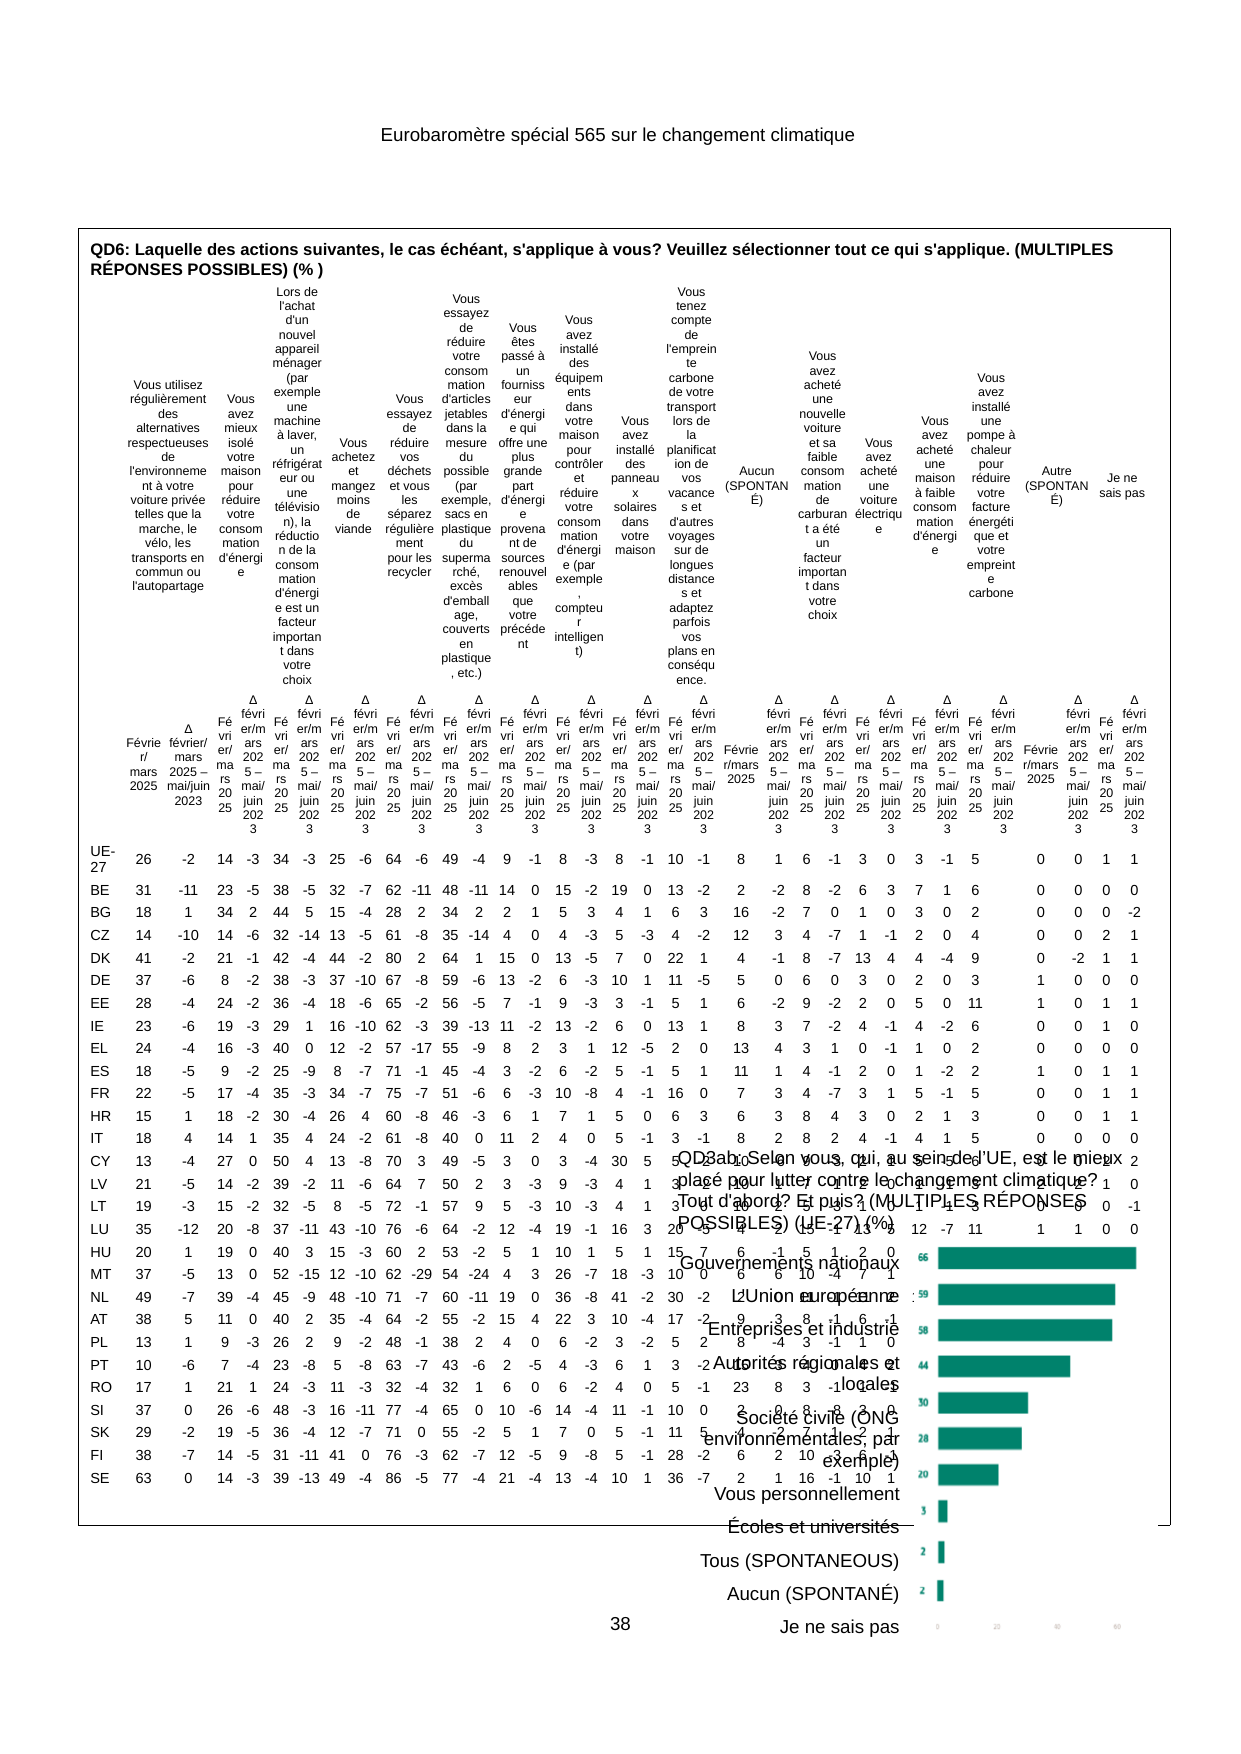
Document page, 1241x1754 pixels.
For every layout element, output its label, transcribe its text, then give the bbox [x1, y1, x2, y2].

table_cell 3 [851, 969, 875, 992]
table_cell Février/mars 2025 [663, 690, 688, 839]
table_cell 1 [575, 1240, 607, 1263]
table_cell 0 [519, 879, 551, 901]
table_cell 6 [763, 1263, 794, 1286]
table_cell 6 [963, 879, 987, 901]
table_cell 5 [495, 1240, 519, 1263]
table_cell 71 [381, 1286, 406, 1308]
table_cell Février/mars 2025 [719, 690, 762, 839]
table_cell 15 [551, 879, 575, 901]
table_cell -7 [406, 1082, 437, 1105]
table_cell 38 [269, 879, 293, 901]
table_cell 11 [663, 969, 688, 992]
table_cell [987, 1218, 1019, 1240]
table_cell 35 [123, 1218, 164, 1240]
table_cell 30 [663, 1286, 688, 1308]
table_cell 62 [381, 879, 406, 901]
table_cell -5 [519, 1353, 551, 1376]
table_cell 45 [269, 1286, 293, 1308]
table_cell -7 [164, 1444, 213, 1466]
table_cell 5 [963, 1082, 987, 1105]
table_cell 4 [794, 924, 819, 946]
table_cell 1 [463, 946, 495, 969]
table_cell -10 [350, 1286, 381, 1308]
table_cell 1 [907, 1353, 914, 1376]
table_cell 1 [164, 1376, 213, 1398]
table_cell [987, 969, 1019, 992]
table_cell 29 [269, 1014, 293, 1037]
table_cell -1 [931, 1082, 963, 1105]
table_cell 35 [269, 1082, 293, 1105]
table_cell IE [87, 1014, 123, 1037]
table_cell 19 [607, 879, 631, 901]
table_cell 13 [663, 1014, 688, 1037]
table_cell -2 [688, 879, 719, 901]
table_cell -1 [631, 1421, 663, 1444]
table_cell 76 [381, 1218, 406, 1240]
table_cell 22 [551, 1308, 575, 1331]
table_cell 0 [350, 1444, 381, 1466]
table_cell 1 [1118, 1060, 1150, 1082]
table_cell 2 [719, 1399, 762, 1421]
table_cell -5 [164, 1082, 213, 1105]
table_cell -3 [350, 1240, 381, 1263]
table_cell -9 [463, 1037, 495, 1059]
table_cell -1 [875, 1444, 907, 1466]
table_cell 2 [463, 901, 495, 924]
table_cell 8 [719, 1014, 762, 1037]
table_cell 0 [631, 1014, 663, 1037]
table_cell 2 [907, 1466, 914, 1489]
table_cell 3 [907, 1444, 914, 1466]
table_cell 2 [851, 992, 875, 1014]
table_cell CY [87, 1150, 123, 1172]
table_cell -10 [164, 924, 213, 946]
table_cell 1 [293, 1014, 325, 1037]
table_cell 3 [794, 1376, 819, 1398]
table_cell 4 [495, 1331, 519, 1353]
table_cell 0 [1118, 1173, 1150, 1195]
table_cell 64 [438, 946, 463, 969]
table_cell 11 [663, 1421, 688, 1444]
table_cell BG [87, 901, 123, 924]
table_cell -2 [688, 1308, 719, 1331]
table_cell 13 [325, 924, 349, 946]
table_cell Δ février/mars 2025 – mai/juin 2023 [631, 690, 663, 839]
table_cell -5 [688, 969, 719, 992]
table_cell 13 [851, 1218, 875, 1240]
table_cell 16 [607, 1218, 631, 1240]
table_cell 1 [851, 924, 875, 946]
table_cell -3 [519, 1195, 551, 1218]
table_cell -7 [350, 879, 381, 901]
table_cell -3 [575, 1195, 607, 1218]
table_cell -4 [463, 839, 495, 879]
table_cell 3 [688, 901, 719, 924]
table_cell 36 [269, 992, 293, 1014]
table_cell 0 [1062, 1195, 1094, 1218]
table_cell 0 [519, 1376, 551, 1398]
table_cell -3 [575, 839, 607, 879]
table_cell 9 [495, 839, 519, 879]
table_cell 55 [438, 1421, 463, 1444]
table_cell -2 [463, 1218, 495, 1240]
table_cell 75 [381, 1082, 406, 1105]
table_cell 2 [851, 1421, 875, 1444]
table_cell MT [87, 1263, 123, 1286]
table_cell -7 [350, 1060, 381, 1082]
table_cell 77 [381, 1399, 406, 1421]
table_cell 0 [1062, 1037, 1094, 1059]
table_cell 0 [875, 839, 907, 879]
table_cell -8 [350, 1353, 381, 1376]
table_cell 11 [325, 1376, 349, 1398]
table_cell 39 [269, 1466, 293, 1489]
table_cell 64 [381, 1173, 406, 1195]
table_cell 1 [763, 1173, 794, 1195]
table_cell SI [87, 1399, 123, 1421]
table_cell 0 [1118, 1014, 1150, 1037]
table_cell -5 [164, 1173, 213, 1195]
table_cell HR [87, 1105, 123, 1127]
table_cell -1 [631, 1127, 663, 1150]
table_cell -8 [406, 969, 437, 992]
table_cell 0 [1062, 901, 1094, 924]
table_cell 4 [794, 1060, 819, 1082]
table_cell 76 [381, 1444, 406, 1466]
table_cell 18 [123, 1060, 164, 1082]
table_cell 3 [688, 1105, 719, 1127]
table_cell -2 [819, 992, 851, 1014]
table_cell 10 [495, 1399, 519, 1421]
table_cell 0 [519, 1286, 551, 1308]
table_cell 3 [763, 1308, 794, 1331]
table_cell BE [87, 879, 123, 901]
table_cell 6 [719, 1444, 762, 1466]
table_cell 15 [495, 1308, 519, 1331]
table_cell -2 [350, 946, 381, 969]
table_cell -3 [237, 839, 269, 879]
table_cell 17 [213, 1082, 237, 1105]
table_cell -6 [463, 969, 495, 992]
table_cell 43 [325, 1218, 349, 1240]
table_cell ES [87, 1060, 123, 1082]
table_cell 1 [519, 1240, 551, 1263]
table_cell [987, 946, 1019, 969]
table_cell 4 [607, 1173, 631, 1195]
table_cell 0 [463, 1127, 495, 1150]
table_cell 2 [763, 1127, 794, 1150]
table_cell 2 [819, 1127, 851, 1150]
table_cell -3 [519, 1173, 551, 1195]
table_cell -2 [406, 992, 437, 1014]
table_cell 4 [719, 1421, 762, 1444]
table_cell 1 [575, 1105, 607, 1127]
table_cell 26 [213, 1399, 237, 1421]
table_cell 2 [663, 1037, 688, 1059]
table_cell -4 [631, 1308, 663, 1331]
table_cell 1 [1094, 839, 1118, 879]
table_cell 2 [763, 1218, 794, 1240]
table_cell 48 [381, 1331, 406, 1353]
table_cell 10 [794, 1263, 819, 1286]
table_cell 11 [963, 1218, 987, 1240]
table_cell Février/mars 2025 [607, 690, 631, 839]
table_cell -2 [688, 1173, 719, 1195]
table_cell 0 [1118, 1037, 1150, 1059]
table_cell 55 [438, 1037, 463, 1059]
table_cell -4 [350, 1308, 381, 1331]
table_cell 1 [1019, 1218, 1062, 1240]
table_cell 0 [1094, 901, 1118, 924]
table_cell 0 [1094, 1218, 1118, 1240]
table_cell 32 [381, 1376, 406, 1398]
table_cell 9 [551, 1173, 575, 1195]
table_cell 8 [719, 839, 762, 879]
table_cell 10 [719, 1195, 762, 1218]
table_cell -2 [463, 1240, 495, 1263]
table_cell -4 [293, 992, 325, 1014]
table_cell -4 [463, 1060, 495, 1082]
table_cell Δ février/mars 2025 – mai/juin 2023 [519, 690, 551, 839]
table_cell 1 [519, 1105, 551, 1127]
table_cell Février/mars 2025 [381, 690, 406, 839]
table_cell 2 [463, 1331, 495, 1353]
table_cell -4 [350, 901, 381, 924]
table_cell -11 [350, 1399, 381, 1421]
table_cell 0 [631, 1105, 663, 1127]
table_cell FI [87, 1444, 123, 1466]
table_cell -2 [688, 1150, 719, 1172]
table_cell -8 [237, 1218, 269, 1240]
table_cell -4 [406, 1376, 437, 1398]
table_cell -1 [819, 1331, 851, 1353]
table_cell 8 [551, 839, 575, 879]
table_cell 3 [763, 924, 794, 946]
table_cell 6 [719, 1263, 762, 1286]
table_cell -4 [164, 1037, 213, 1059]
table_cell 13 [495, 969, 519, 992]
table_cell 3 [851, 1399, 875, 1421]
table_cell 8 [794, 946, 819, 969]
table_cell [987, 924, 1019, 946]
table_cell 6 [551, 969, 575, 992]
table_cell 5 [794, 1240, 819, 1263]
table_cell -5 [237, 879, 269, 901]
table_cell [987, 1060, 1019, 1082]
table_cell -7 [575, 1263, 607, 1286]
table_cell 10 [663, 1399, 688, 1421]
table_cell Aucun (SPONTANÉ) [719, 281, 794, 690]
table_cell 16 [213, 1037, 237, 1059]
table_cell -8 [350, 1150, 381, 1172]
table_cell 0 [875, 969, 907, 992]
table_cell -1 [631, 839, 663, 879]
table_cell 0 [1118, 879, 1150, 901]
table_cell 5 [607, 924, 631, 946]
table_cell -11 [164, 879, 213, 901]
table_cell 25 [269, 1060, 293, 1082]
table_cell 3 [293, 1240, 325, 1263]
table_cell 6 [495, 1376, 519, 1398]
table_cell 37 [325, 969, 349, 992]
table_cell 15 [663, 1240, 688, 1263]
table_cell 23 [269, 1353, 293, 1376]
table_cell -1 [875, 924, 907, 946]
table_cell AT [87, 1308, 123, 1331]
table_cell Février/mars 2025 [551, 690, 575, 839]
table_cell 7 [607, 946, 631, 969]
table_cell 3 [495, 1173, 519, 1195]
table_cell 8 [794, 1399, 819, 1421]
table_cell 24 [213, 992, 237, 1014]
table_cell 63 [123, 1466, 164, 1489]
table_cell -11 [293, 1218, 325, 1240]
table_cell 13 [325, 1150, 349, 1172]
table_cell 0 [237, 1308, 269, 1331]
table_cell 0 [1019, 1150, 1062, 1172]
table_cell 64 [381, 1308, 406, 1331]
table_cell 3 [763, 1014, 794, 1037]
table_cell Vous essayez de réduire vos déchets et vous les séparez régulièrement pour les recycler [381, 281, 437, 690]
table_cell 1 [931, 1105, 963, 1127]
table_cell 61 [381, 924, 406, 946]
table_cell [87, 690, 123, 839]
table_cell 0 [237, 1150, 269, 1172]
table_cell 4 [907, 1240, 914, 1263]
table_cell 37 [123, 1399, 164, 1421]
table_cell -2 [237, 1105, 269, 1127]
table_cell 60 [438, 1286, 463, 1308]
table_cell 21 [123, 1173, 164, 1195]
table_cell 13 [719, 1037, 762, 1059]
table_cell -2 [406, 1308, 437, 1331]
table_cell 4 [607, 901, 631, 924]
table_cell 77 [438, 1466, 463, 1489]
table_cell 31 [269, 1444, 293, 1466]
table_cell 15 [123, 1105, 164, 1127]
table_cell [987, 839, 1019, 879]
table_cell 9 [719, 1308, 762, 1331]
table_cell Δ février/mars 2025 – mai/juin 2023 [819, 690, 851, 839]
table_cell 7 [851, 1263, 875, 1286]
table_cell -8 [575, 1082, 607, 1105]
table_cell Février/mars 2025 [1094, 690, 1118, 839]
table_cell 0 [1019, 1014, 1062, 1037]
table_cell 13 [551, 1466, 575, 1489]
table_cell -2 [293, 1173, 325, 1195]
table_cell 3 [406, 1150, 437, 1172]
table_cell 0 [819, 969, 851, 992]
table_cell -13 [293, 1466, 325, 1489]
table_cell 5 [688, 1421, 719, 1444]
table_cell UE-27 [87, 839, 123, 879]
table_cell LV [87, 1173, 123, 1195]
table_cell 11 [607, 1399, 631, 1421]
table_cell FR [87, 1082, 123, 1105]
table_cell -7 [164, 1286, 213, 1308]
table_cell 57 [438, 1195, 463, 1218]
table_cell -13 [463, 1014, 495, 1037]
table_cell -4 [519, 1466, 551, 1489]
table_cell -3 [463, 1105, 495, 1127]
table_cell 0 [1094, 879, 1118, 901]
table_cell 3 [663, 1195, 688, 1218]
table_cell 19 [213, 1240, 237, 1263]
table_cell 1 [631, 1353, 663, 1376]
table_cell 3 [851, 1082, 875, 1105]
table_cell 49 [438, 1150, 463, 1172]
table_cell 35 [325, 1308, 349, 1331]
table_cell 20 [663, 1218, 688, 1240]
table_cell 13 [551, 946, 575, 969]
table_cell 0 [519, 1331, 551, 1353]
table_cell 1 [851, 1331, 875, 1353]
table_cell 31 [123, 879, 164, 901]
table_cell 6 [663, 901, 688, 924]
table_cell 14 [213, 924, 237, 946]
table_cell 3 [875, 879, 907, 901]
table_cell -6 [406, 1218, 437, 1240]
table_cell 6 [963, 1150, 987, 1172]
table_cell 1 [1094, 1082, 1118, 1105]
table_cell 6 [551, 1376, 575, 1398]
table_cell -3 [237, 1037, 269, 1059]
table_cell -2 [763, 901, 794, 924]
table_cell 64 [381, 839, 406, 879]
table_cell Vous avez installé une pompe à chaleur pour réduire votre facture énergétique et votre empreinte carbone [963, 281, 1019, 690]
table_cell -2 [575, 1331, 607, 1353]
table_cell 2 [719, 1286, 762, 1308]
table_cell 19 [551, 1218, 575, 1240]
table_cell 4 [963, 924, 987, 946]
table_cell 11 [963, 992, 987, 1014]
table_cell -2 [931, 1060, 963, 1082]
table_cell 1 [463, 1376, 495, 1398]
table_cell RO [87, 1376, 123, 1398]
table_cell 0 [1118, 1218, 1150, 1240]
table_cell 1 [688, 1014, 719, 1037]
table_cell 36 [269, 1421, 293, 1444]
table_cell 0 [1062, 924, 1094, 946]
table_cell 67 [381, 969, 406, 992]
table_cell 5 [907, 1150, 931, 1172]
table_cell 26 [551, 1263, 575, 1286]
table_cell 2 [907, 1331, 914, 1353]
table_cell 46 [438, 1105, 463, 1127]
table_cell 0 [1062, 879, 1094, 901]
table_cell Δ février/mars 2025 – mai/juin 2023 [164, 690, 213, 839]
table_cell -1 [819, 839, 851, 879]
table_cell 0 [519, 1150, 551, 1172]
table_cell -3 [237, 1014, 269, 1037]
table_cell 0 [1118, 969, 1150, 992]
table_cell 3 [907, 901, 931, 924]
table_cell Vous essayez de réduire votre consommation d'articles jetables dans la mesure du possible (par exemple, sacs en plastique du supermarché, excès d'emballage, couverts en plastique, etc.) [438, 281, 495, 690]
table_cell -1 [931, 839, 963, 879]
table_cell 1 [631, 969, 663, 992]
table_cell 9 [325, 1331, 349, 1353]
table_cell -1 [819, 1376, 851, 1398]
table_cell 1 [164, 1240, 213, 1263]
table_cell 3 [551, 1150, 575, 1172]
table_cell 5 [495, 1195, 519, 1218]
table_cell 62 [381, 1014, 406, 1037]
table_cell 4 [495, 1263, 519, 1286]
table_cell [987, 1014, 1019, 1037]
table_cell 1 [875, 1466, 907, 1489]
table_cell -5 [293, 879, 325, 901]
table_cell -3 [237, 1466, 269, 1489]
table_cell -6 [237, 1399, 269, 1421]
table_cell 16 [794, 1466, 819, 1489]
table_cell 17 [663, 1308, 688, 1331]
table_cell 3 [663, 1353, 688, 1376]
table_cell 0 [1019, 946, 1062, 969]
table_cell -1 [406, 1195, 437, 1218]
table_cell -2 [575, 1014, 607, 1037]
table_cell -15 [293, 1263, 325, 1286]
table_cell 3 [551, 1037, 575, 1059]
table_cell 13 [123, 1331, 164, 1353]
table_cell 0 [931, 901, 963, 924]
table_cell -3 [350, 1376, 381, 1398]
table_cell 42 [269, 946, 293, 969]
table_cell 0 [519, 924, 551, 946]
table_cell 1 [1062, 1218, 1094, 1240]
table_cell 9 [551, 992, 575, 1014]
table_cell 54 [438, 1263, 463, 1286]
table_cell 0 [688, 1399, 719, 1421]
table_cell -3 [575, 992, 607, 1014]
table_cell 14 [213, 1173, 237, 1195]
table_cell 6 [851, 1444, 875, 1466]
table_cell 8 [495, 1037, 519, 1059]
table_cell 4 [293, 1127, 325, 1150]
table_cell 2 [293, 1308, 325, 1331]
table_cell 1 [688, 992, 719, 1014]
table_cell 7 [495, 992, 519, 1014]
table_cell -2 [1062, 946, 1094, 969]
table_cell 0 [875, 992, 907, 1014]
table_cell -2 [519, 969, 551, 992]
table_cell 40 [269, 1308, 293, 1331]
table_cell 2 [963, 1037, 987, 1059]
table_cell -1 [931, 1173, 963, 1195]
table_cell -2 [164, 1421, 213, 1444]
table_cell -2 [164, 946, 213, 969]
table_cell 10 [551, 1082, 575, 1105]
table_cell [987, 1037, 1019, 1059]
table_cell 1 [907, 1173, 931, 1195]
table_cell -8 [575, 1444, 607, 1466]
table_cell 0 [875, 1173, 907, 1195]
table_cell 19 [495, 1286, 519, 1308]
table_cell 10 [607, 1466, 631, 1489]
table_cell 4 [607, 1195, 631, 1218]
table_cell 8 [719, 1127, 762, 1150]
table_cell -4 [575, 1399, 607, 1421]
table_cell -17 [406, 1037, 437, 1059]
table_cell 14 [213, 1444, 237, 1466]
table_cell 6 [495, 1082, 519, 1105]
table_cell 2 [875, 1286, 907, 1308]
picture [914, 1240, 1158, 1646]
table_cell 56 [438, 992, 463, 1014]
table_cell 59 [438, 969, 463, 992]
table_cell 1 [237, 1127, 269, 1150]
table_cell 39 [269, 1173, 293, 1195]
table_cell -6 [164, 1353, 213, 1376]
table_cell -5 [350, 924, 381, 946]
table_cell 21 [495, 1466, 519, 1489]
table_cell 1 [907, 1037, 931, 1059]
table_cell 0 [463, 1399, 495, 1421]
table_cell 34 [269, 839, 293, 879]
table_cell 34 [438, 901, 463, 924]
table_cell 29 [123, 1421, 164, 1444]
table_cell -8 [293, 1353, 325, 1376]
table_cell 3 [963, 969, 987, 992]
table_cell 5 [663, 1150, 688, 1172]
table_cell 1 [931, 1127, 963, 1150]
table_cell 1 [875, 1082, 907, 1105]
table_cell 0 [1062, 1127, 1094, 1150]
table_cell 1 [164, 1331, 213, 1353]
table_cell 1 [1019, 992, 1062, 1014]
table_cell 3 [495, 1150, 519, 1172]
table_cell 0 [875, 1105, 907, 1127]
table_cell 8 [763, 1376, 794, 1398]
table_cell 5 [495, 1421, 519, 1444]
table_cell 60 [381, 1105, 406, 1127]
table_cell -1 [819, 1173, 851, 1195]
table_cell 1 [631, 1466, 663, 1489]
table_cell -4 [575, 1466, 607, 1489]
table_cell -4 [293, 1421, 325, 1444]
table_cell -4 [519, 1218, 551, 1240]
table_cell 1 [819, 1240, 851, 1263]
table_cell 18 [123, 901, 164, 924]
table_cell 6 [851, 879, 875, 901]
table_cell -2 [631, 1286, 663, 1308]
table_cell 8 [794, 1127, 819, 1150]
table_cell -12 [164, 1218, 213, 1240]
table_cell -1 [819, 1286, 851, 1308]
table_cell 26 [269, 1331, 293, 1353]
table_cell 4 [907, 1308, 914, 1331]
table_cell 1 [875, 1150, 907, 1172]
table_cell 20 [213, 1218, 237, 1240]
table_cell Vous avez acheté une voiture électrique [851, 281, 907, 690]
table_cell -5 [463, 992, 495, 1014]
table_cell -3 [575, 1353, 607, 1376]
table_cell -10 [350, 1263, 381, 1286]
table_cell -5 [350, 1195, 381, 1218]
table_cell 0 [688, 1263, 719, 1286]
table_cell 7 [551, 1421, 575, 1444]
table_cell -2 [763, 879, 794, 901]
table_cell -5 [463, 1150, 495, 1172]
table_cell 1 [1019, 969, 1062, 992]
table_cell 5 [607, 1421, 631, 1444]
table_cell -2 [931, 1014, 963, 1037]
table_cell 8 [213, 969, 237, 992]
table_cell 5 [963, 839, 987, 879]
table_cell 32 [438, 1376, 463, 1398]
table_cell -1 [631, 1444, 663, 1466]
table_cell 2 [763, 1195, 794, 1218]
table_cell 2 [406, 901, 437, 924]
table_cell 2 [293, 1331, 325, 1353]
table_cell 10 [719, 1173, 762, 1195]
table_cell 1 [1118, 946, 1150, 969]
table_cell -3 [237, 1331, 269, 1353]
table_cell -2 [763, 1421, 794, 1444]
table_cell 4 [551, 1353, 575, 1376]
table_cell 1 [819, 1421, 851, 1444]
table_cell 39 [438, 1014, 463, 1037]
table_cell -2 [575, 1060, 607, 1082]
table_cell -5 [575, 946, 607, 969]
table_cell 4 [875, 946, 907, 969]
table_cell 1 [631, 1173, 663, 1195]
table_cell -8 [575, 1286, 607, 1308]
table_cell 36 [551, 1286, 575, 1308]
table_cell 0 [406, 1421, 437, 1444]
table_cell 49 [325, 1466, 349, 1489]
table_cell 5 [607, 1060, 631, 1082]
table_cell -1 [406, 1060, 437, 1082]
table_cell 32 [325, 879, 349, 901]
table_cell -5 [688, 1218, 719, 1240]
table_cell 34 [325, 1082, 349, 1105]
table_cell 30 [269, 1105, 293, 1127]
table_cell 0 [1118, 1127, 1150, 1150]
table_cell 7 [688, 1240, 719, 1263]
table_cell 21 [213, 946, 237, 969]
table_cell 2 [851, 1173, 875, 1195]
table_cell 10 [663, 839, 688, 879]
table_cell Vous avez installé des équipements dans votre maison pour contrôler et réduire votre consommation d'énergie (par exemple, compteur intelligent) [551, 281, 607, 690]
table_cell -1 [931, 1195, 963, 1218]
table_cell 41 [607, 1286, 631, 1308]
table_cell 0 [164, 1466, 213, 1489]
table_cell 2 [851, 1060, 875, 1082]
table_cell -1 [819, 1218, 851, 1240]
table_cell 70 [381, 1150, 406, 1172]
table_cell Février/mars 2025 [269, 690, 293, 839]
table_cell 1 [763, 839, 794, 879]
table_cell 4 [851, 1127, 875, 1150]
table_cell -5 [631, 1037, 663, 1059]
table_cell Δ février/mars 2025 – mai/juin 2023 [1062, 690, 1094, 839]
table_cell 0 [875, 1060, 907, 1082]
table_cell 1 [575, 1037, 607, 1059]
table_cell 4 [495, 924, 519, 946]
table_cell 2 [495, 1353, 519, 1376]
table_cell 16 [663, 1082, 688, 1105]
table_cell -4 [164, 992, 213, 1014]
table_cell 50 [438, 1173, 463, 1195]
table_cell 0 [631, 946, 663, 969]
table_cell -3 [293, 1082, 325, 1105]
table_cell -1 [819, 1308, 851, 1331]
table_cell 12 [495, 1444, 519, 1466]
table_cell -6 [463, 1353, 495, 1376]
table_cell Vous avez acheté une maison à faible consommation d'énergie [907, 281, 963, 690]
table_cell -1 [688, 839, 719, 879]
table_cell 10 [663, 1263, 688, 1286]
table_cell -24 [463, 1263, 495, 1286]
table_cell 16 [325, 1399, 349, 1421]
table_cell 1 [851, 901, 875, 924]
table_cell 49 [123, 1286, 164, 1308]
table_cell Vous êtes passé à un fournisseur d'énergie qui offre une plus grande part d'énergie provenant de sources renouvelables que votre précédent [495, 281, 551, 690]
table_cell 23 [719, 1376, 762, 1398]
table_cell -1 [875, 1037, 907, 1059]
table_cell 44 [269, 901, 293, 924]
table_cell 6 [719, 992, 762, 1014]
table_cell 4 [851, 1014, 875, 1037]
table_cell 5 [293, 901, 325, 924]
table_cell 12 [907, 1218, 931, 1240]
table_cell 45 [438, 1060, 463, 1082]
table_cell 0 [931, 924, 963, 946]
table_cell -7 [819, 946, 851, 969]
table_cell 71 [381, 1421, 406, 1444]
table_cell 4 [350, 1105, 381, 1127]
table_cell -9 [293, 1060, 325, 1082]
table_cell 8 [794, 1308, 819, 1331]
table_cell -1 [875, 1308, 907, 1331]
table_cell 48 [325, 1286, 349, 1308]
table_cell 0 [931, 1037, 963, 1059]
table_cell -7 [931, 1218, 963, 1240]
table_cell 0 [875, 1331, 907, 1353]
table_cell 0 [875, 1195, 907, 1218]
table_cell -7 [819, 924, 851, 946]
table_cell 5 [875, 1218, 907, 1240]
table_cell 10 [719, 1150, 762, 1172]
table_cell 41 [325, 1444, 349, 1466]
table_cell EE [87, 992, 123, 1014]
table_cell -4 [819, 1263, 851, 1286]
table_cell 3 [907, 1376, 914, 1398]
table_cell -1 [875, 1014, 907, 1037]
table_cell -5 [164, 1060, 213, 1082]
table_cell 2 [495, 901, 519, 924]
table_cell Vous avez installé des panneaux solaires dans votre maison [607, 281, 663, 690]
table_cell -1 [763, 946, 794, 969]
table_cell 0 [851, 1037, 875, 1059]
table_cell 6 [663, 1105, 688, 1127]
table_cell [987, 1105, 1019, 1127]
table_cell -2 [350, 1331, 381, 1353]
table_cell [987, 1195, 1019, 1218]
table_cell -3 [819, 1195, 851, 1218]
table_cell 13 [851, 946, 875, 969]
table_cell 0 [688, 1195, 719, 1218]
table_cell 11 [794, 1286, 819, 1308]
table_cell 0 [1062, 969, 1094, 992]
table_cell 5 [663, 1060, 688, 1082]
table_cell -4 [164, 1150, 213, 1172]
table_cell -8 [819, 1399, 851, 1421]
table_cell 12 [325, 1037, 349, 1059]
table_cell 9 [794, 1150, 819, 1172]
table_cell -5 [237, 1444, 269, 1466]
table_cell SE [87, 1466, 123, 1489]
table_cell 28 [123, 992, 164, 1014]
table_cell 2 [1094, 924, 1118, 946]
table_cell 5 [164, 1308, 213, 1331]
table_cell Février/mars 2025 [851, 690, 875, 839]
table_cell -1 [237, 946, 269, 969]
table_cell SK [87, 1421, 123, 1444]
table_cell -2 [519, 1060, 551, 1082]
table_cell 65 [438, 1399, 463, 1421]
table_cell 0 [1019, 1037, 1062, 1059]
table_cell 4 [164, 1127, 213, 1150]
table_cell 14 [213, 1127, 237, 1150]
table_cell 10 [551, 1240, 575, 1263]
table_cell 3 [963, 1195, 987, 1218]
table_cell Je ne sais pas [1094, 281, 1150, 690]
table_cell 5 [607, 1240, 631, 1263]
table_cell 9 [551, 1444, 575, 1466]
table_cell 6 [551, 1331, 575, 1353]
table_cell -6 [350, 1173, 381, 1195]
table_cell Février/mars 2025 [794, 690, 819, 839]
table_cell 0 [1019, 1127, 1062, 1150]
table_cell -4 [931, 946, 963, 969]
table_cell 0 [575, 1127, 607, 1150]
table_cell [987, 992, 1019, 1014]
table_cell 18 [607, 1263, 631, 1286]
table_cell 62 [381, 1263, 406, 1286]
table_cell -3 [631, 924, 663, 946]
table_cell 1 [1118, 1082, 1150, 1105]
table_cell 10 [551, 1195, 575, 1218]
table_cell Δ février/mars 2025 – mai/juin 2023 [293, 690, 325, 839]
table_cell 60 [381, 1240, 406, 1263]
table_cell 11 [907, 1286, 914, 1308]
table_cell 1 [763, 1466, 794, 1489]
table_cell 27 [213, 1150, 237, 1172]
table_cell -4 [575, 1150, 607, 1172]
table_cell 0 [875, 1240, 907, 1263]
table_cell 12 [719, 924, 762, 946]
table_cell 41 [123, 946, 164, 969]
table_cell 1 [688, 946, 719, 969]
table_cell -7 [350, 1082, 381, 1105]
table_cell 26 [325, 1105, 349, 1127]
table_cell Février/mars 2025 [213, 690, 237, 839]
table_cell -6 [463, 1082, 495, 1105]
table_cell 1 [688, 1060, 719, 1082]
table_cell 5 [663, 992, 688, 1014]
table_cell 3 [575, 1308, 607, 1331]
table_cell 65 [381, 992, 406, 1014]
table_cell -2 [688, 924, 719, 946]
table_cell 12 [325, 1421, 349, 1444]
table_cell 38 [123, 1308, 164, 1331]
table_cell 4 [907, 1014, 931, 1037]
table_cell 5 [631, 1150, 663, 1172]
table_cell 8 [325, 1060, 349, 1082]
table_cell 1 [1118, 839, 1150, 879]
table_cell 0 [1094, 1195, 1118, 1218]
table_cell -7 [406, 1353, 437, 1376]
table_cell [987, 1173, 1019, 1195]
table_cell 3 [575, 901, 607, 924]
table_cell DE [87, 969, 123, 992]
table_cell 0 [1062, 839, 1094, 879]
table_cell 24 [123, 1037, 164, 1059]
table_cell -3 [575, 1173, 607, 1195]
table_cell -4 [293, 1105, 325, 1127]
table_cell 18 [213, 1105, 237, 1127]
table_cell -11 [463, 1286, 495, 1308]
table_cell -1 [631, 1060, 663, 1082]
table_cell 4 [551, 1127, 575, 1150]
table_cell 11 [719, 1060, 762, 1082]
table_cell 5 [794, 1195, 819, 1218]
table_cell -2 [819, 879, 851, 901]
table_cell Δ février/mars 2025 – mai/juin 2023 [688, 690, 719, 839]
table_cell 11 [495, 1127, 519, 1150]
table_cell -2 [688, 1353, 719, 1376]
table_cell 24 [325, 1127, 349, 1150]
table_cell 80 [381, 946, 406, 969]
table_cell -6 [164, 1014, 213, 1037]
table_cell -2 [237, 992, 269, 1014]
table_cell 13 [213, 1263, 237, 1286]
table_cell Février/mars 2025 [1019, 690, 1062, 839]
table_cell -1 [763, 1240, 794, 1263]
table_cell -4 [406, 1399, 437, 1421]
table_cell 0 [1062, 1105, 1094, 1127]
table_cell 19 [123, 1195, 164, 1218]
table_cell 15 [325, 901, 349, 924]
table_cell 7 [551, 1105, 575, 1127]
table_header QD6: Laquelle des actions suivantes, le cas échéant, s'applique à vous? Veuillez sélectionner tout ce qui s'applique. (MULTIPLES RÉPONSES POSSIBLES) (% ) [87, 237, 1150, 281]
table_cell 48 [269, 1399, 293, 1421]
table_cell 5 [551, 901, 575, 924]
table_cell -2 [237, 1060, 269, 1082]
table_cell 10 [607, 1308, 631, 1331]
table_cell -3 [293, 839, 325, 879]
table_cell 1 [631, 1240, 663, 1263]
table_cell 23 [213, 879, 237, 901]
table_cell 37 [269, 1218, 293, 1240]
table_cell 0 [1019, 1105, 1062, 1127]
table_cell 11 [495, 1014, 519, 1037]
table_cell 8 [794, 1105, 819, 1127]
table_cell -2 [463, 1308, 495, 1331]
table_cell 2 [907, 924, 931, 946]
table_cell Δ février/mars 2025 – mai/juin 2023 [875, 690, 907, 839]
table_cell 2 [907, 1105, 931, 1127]
table_cell LT [87, 1195, 123, 1218]
table_cell 22 [123, 1082, 164, 1105]
table_cell 5 [663, 1376, 688, 1398]
table_cell [987, 1127, 1019, 1150]
table_cell 9 [963, 946, 987, 969]
table_cell Vous tenez compte de l'empreinte carbone de votre transport lors de la planification de vos vacances et d'autres voyages sur de longues distances et adaptez parfois vos plans en conséquence. [663, 281, 719, 690]
table_cell -3 [519, 1082, 551, 1105]
table_cell -3 [293, 969, 325, 992]
table_cell 9 [794, 992, 819, 1014]
table_cell 2 [851, 1240, 875, 1263]
table_cell 15 [213, 1195, 237, 1218]
table_cell 7 [794, 901, 819, 924]
table_cell -1 [575, 1218, 607, 1240]
table_cell -8 [406, 924, 437, 946]
table_cell -11 [463, 879, 495, 901]
table_cell Lors de l'achat d'un nouvel appareil ménager (par exemple une machine à laver, un réfrigérateur ou une télévision), la réduction de la consommation d'énergie est un facteur important dans votre choix [269, 281, 325, 690]
table_cell -7 [819, 1082, 851, 1105]
table_cell 10 [123, 1353, 164, 1376]
table_cell Février/mars 2025 [963, 690, 987, 839]
table_cell 6 [495, 1105, 519, 1127]
table_cell 10 [794, 1444, 819, 1466]
table_cell 0 [1094, 969, 1118, 992]
table_cell 1 [519, 1421, 551, 1444]
table_cell -3 [575, 924, 607, 946]
table_cell 0 [1062, 1014, 1094, 1037]
table_cell 3 [963, 1105, 987, 1127]
table_cell -4 [237, 1353, 269, 1376]
table_cell 72 [381, 1195, 406, 1218]
table_cell -7 [350, 1421, 381, 1444]
table_cell 1 [631, 1195, 663, 1218]
table_cell -14 [293, 924, 325, 946]
table_cell 9 [213, 1060, 237, 1082]
table_cell 8 [607, 839, 631, 879]
table_cell Δ février/mars 2025 – mai/juin 2023 [463, 690, 495, 839]
table_cell -9 [293, 1286, 325, 1308]
table_cell 3 [907, 839, 931, 879]
table_cell 7 [794, 1014, 819, 1037]
table_cell 7 [719, 1082, 762, 1105]
table_cell -2 [350, 1037, 381, 1059]
table_cell 28 [663, 1444, 688, 1466]
table_cell 0 [819, 1353, 851, 1376]
table_cell -5 [293, 1195, 325, 1218]
table_cell 0 [1094, 1037, 1118, 1059]
table_cell 3 [794, 1037, 819, 1059]
table_cell 5 [607, 1444, 631, 1466]
table_cell 40 [269, 1240, 293, 1263]
table_cell 2 [519, 1127, 551, 1150]
table_cell 26 [123, 839, 164, 879]
table_cell 19 [213, 1014, 237, 1037]
table_cell 2 [719, 1466, 762, 1489]
table_cell 7 [406, 1173, 437, 1195]
table_cell 0 [1062, 992, 1094, 1014]
table_cell 1 [931, 879, 963, 901]
table_cell 2 [237, 901, 269, 924]
table_cell 4 [293, 1150, 325, 1172]
table_cell 15 [495, 946, 519, 969]
table_cell 11 [213, 1308, 237, 1331]
table_cell -1 [519, 992, 551, 1014]
table_cell 86 [381, 1466, 406, 1489]
table_cell 15 [325, 1240, 349, 1263]
table_cell 1 [237, 1376, 269, 1398]
table_cell 8 [794, 879, 819, 901]
table_cell Δ février/mars 2025 – mai/juin 2023 [406, 690, 437, 839]
table_cell 0 [875, 1399, 907, 1421]
table_cell 2 [963, 1060, 987, 1082]
table_cell -2 [575, 879, 607, 901]
table_cell 4 [907, 1127, 931, 1150]
table_cell -8 [406, 1105, 437, 1127]
table_cell 0 [931, 992, 963, 1014]
table_cell -1 [819, 1466, 851, 1489]
table_cell -3 [575, 969, 607, 992]
table_cell [87, 281, 123, 690]
table_cell 2 [1062, 1173, 1094, 1195]
table_cell -6 [519, 1399, 551, 1421]
table_cell -4 [350, 1466, 381, 1489]
table_cell 1 [1019, 1060, 1062, 1082]
table_cell [987, 879, 1019, 901]
table_cell -3 [406, 1014, 437, 1037]
table_cell -1 [875, 1127, 907, 1150]
table_cell Δ février/mars 2025 – mai/juin 2023 [237, 690, 269, 839]
table_cell 4 [819, 1105, 851, 1127]
table_cell 3 [851, 839, 875, 879]
table_cell -1 [519, 839, 551, 879]
table_cell -6 [763, 1150, 794, 1172]
table_cell 49 [438, 839, 463, 879]
table_cell Février/mars 2025 [907, 690, 931, 839]
table_cell 2 [963, 901, 987, 924]
table_cell 16 [325, 1014, 349, 1037]
table_cell 7 [213, 1353, 237, 1376]
table_cell 64 [438, 1218, 463, 1240]
table_cell 57 [381, 1037, 406, 1059]
table_cell -5 [519, 1444, 551, 1466]
table_cell 0 [1019, 1082, 1062, 1105]
table_cell -5 [164, 1263, 213, 1286]
table_cell 3 [495, 1060, 519, 1082]
table_cell 0 [1019, 1195, 1062, 1218]
table_cell -4 [293, 946, 325, 969]
table_cell NL [87, 1286, 123, 1308]
table_cell 20 [123, 1240, 164, 1263]
table_cell 0 [1019, 924, 1062, 946]
table_cell -4 [237, 1082, 269, 1105]
table_cell 5 [963, 1127, 987, 1150]
table_cell 8 [325, 1195, 349, 1218]
table_cell 0 [1019, 901, 1062, 924]
table_cell Vous utilisez régulièrement des alternatives respectueuses de l'environnement à votre voiture privée telles que la marche, le vélo, les transports en commun ou l'autopartage [123, 281, 213, 690]
table_cell 35 [269, 1127, 293, 1150]
table_cell 4 [551, 924, 575, 946]
table_cell 37 [123, 1263, 164, 1286]
table_cell Février/mars 2025 [495, 690, 519, 839]
table_cell 40 [438, 1127, 463, 1150]
table_cell -3 [406, 1444, 437, 1466]
table_cell Février/mars 2025 [325, 690, 349, 839]
table_cell 3 [607, 1331, 631, 1353]
table_cell -2 [237, 1173, 269, 1195]
table_cell 7 [794, 1421, 819, 1444]
table_cell 2 [406, 946, 437, 969]
table_cell IT [87, 1127, 123, 1150]
table_cell 18 [325, 992, 349, 1014]
table_cell -10 [350, 969, 381, 992]
table_cell 13 [663, 879, 688, 901]
table_cell -3 [293, 1399, 325, 1421]
table_cell 3 [763, 1105, 794, 1127]
table_cell Février/mars 2025 [123, 690, 164, 839]
table_cell -2 [237, 969, 269, 992]
table_cell Δ février/mars 2025 – mai/juin 2023 [931, 690, 963, 839]
table_cell 9 [213, 1331, 237, 1353]
table_cell 1 [763, 1060, 794, 1082]
table_cell 13 [123, 1150, 164, 1172]
table_cell -4 [463, 1466, 495, 1489]
table_cell 55 [438, 1308, 463, 1331]
table_cell -7 [463, 1444, 495, 1466]
table_cell -1 [406, 1331, 437, 1353]
table_cell 11 [851, 1286, 875, 1308]
table_cell 0 [519, 946, 551, 969]
table_cell Vous avez mieux isolé votre maison pour réduire votre consommation d'énergie [213, 281, 269, 690]
table_cell 7 [794, 1173, 819, 1195]
table_cell 14 [213, 1466, 237, 1489]
table_cell -2 [688, 1444, 719, 1466]
table_cell 1 [851, 1376, 875, 1398]
table_cell -2 [631, 1331, 663, 1353]
table_cell 2 [875, 1353, 907, 1376]
table_cell 71 [381, 1060, 406, 1082]
table_cell 4 [763, 1037, 794, 1059]
table_cell -6 [237, 924, 269, 946]
table_cell 61 [381, 1127, 406, 1150]
table_cell 10 [851, 1466, 875, 1489]
table_cell 53 [438, 1240, 463, 1263]
table_cell 18 [123, 1127, 164, 1150]
table_cell 1 [1094, 992, 1118, 1014]
table_cell -1 [688, 1376, 719, 1398]
table_cell 44 [325, 946, 349, 969]
table_cell 1 [875, 1421, 907, 1444]
table_cell 12 [325, 1263, 349, 1286]
table_cell 4 [719, 946, 762, 969]
table_cell 5 [325, 1353, 349, 1376]
table_cell -29 [406, 1263, 437, 1286]
table_cell 39 [213, 1286, 237, 1308]
table_cell -2 [519, 1014, 551, 1037]
table_cell 4 [851, 1353, 875, 1376]
table_cell -6 [350, 992, 381, 1014]
table_cell 37 [123, 969, 164, 992]
table_cell 0 [875, 901, 907, 924]
table_cell 0 [931, 969, 963, 992]
table_cell Février/mars 2025 [438, 690, 463, 839]
table_cell -2 [688, 1286, 719, 1308]
table_cell 4 [607, 1082, 631, 1105]
table_cell Δ février/mars 2025 – mai/juin 2023 [350, 690, 381, 839]
table_cell 0 [763, 1399, 794, 1421]
table_cell -11 [406, 879, 437, 901]
table_cell 51 [438, 1082, 463, 1105]
table_cell 5 [907, 1399, 914, 1421]
table_cell 4 [519, 1308, 551, 1331]
table_cell 4 [719, 1218, 762, 1240]
table_cell -1 [688, 1127, 719, 1150]
table_cell 6 [607, 1014, 631, 1037]
table_cell 1 [1094, 1060, 1118, 1082]
table_cell 1 [1094, 946, 1118, 969]
table_cell 24 [269, 1376, 293, 1398]
table_cell -2 [350, 1127, 381, 1150]
table_cell 32 [269, 924, 293, 946]
table_cell 8 [719, 1331, 762, 1353]
table_cell 1 [1118, 992, 1150, 1014]
table_cell -5 [931, 1150, 963, 1172]
table_cell 0 [237, 1263, 269, 1286]
table_cell -3 [819, 1150, 851, 1172]
table_cell 2 [1094, 1150, 1118, 1172]
table_cell 62 [438, 1444, 463, 1466]
table_cell 32 [269, 1195, 293, 1218]
table_cell 0 [1062, 1060, 1094, 1082]
table_cell 5 [607, 1127, 631, 1150]
table_cell [987, 1150, 1019, 1172]
table_cell 6 [851, 1308, 875, 1331]
table_cell -1 [631, 992, 663, 1014]
table_cell 2 [1019, 1173, 1062, 1195]
table_cell 1 [851, 1195, 875, 1218]
table_cell PL [87, 1331, 123, 1353]
table_cell 5 [663, 1331, 688, 1353]
table_cell -1 [631, 1399, 663, 1421]
table_cell 6 [607, 1353, 631, 1376]
table_cell -4 [237, 1286, 269, 1308]
table_cell 17 [123, 1376, 164, 1398]
table_cell 43 [438, 1353, 463, 1376]
table_cell 1 [819, 1037, 851, 1059]
table_cell 3 [763, 1082, 794, 1105]
table_cell 12 [495, 1218, 519, 1240]
table_cell 6 [794, 839, 819, 879]
table_cell Vous achetez et mangez moins de viande [325, 281, 381, 690]
table_cell 0 [1094, 1127, 1118, 1150]
table_cell 5 [907, 1082, 931, 1105]
table_cell 63 [381, 1353, 406, 1376]
table_cell -2 [575, 1376, 607, 1398]
table_cell 3 [607, 992, 631, 1014]
table_cell 2 [907, 969, 931, 992]
table_cell -3 [631, 1263, 663, 1286]
table_cell 6 [719, 1105, 762, 1127]
table_cell 2 [851, 1150, 875, 1172]
table_cell 0 [763, 1286, 794, 1308]
table_cell 3 [794, 1331, 819, 1353]
table_cell 48 [438, 879, 463, 901]
table_cell 2 [406, 1240, 437, 1263]
table_cell 6 [963, 1014, 987, 1037]
table_cell 5 [719, 969, 762, 992]
table_cell 28 [381, 901, 406, 924]
table_cell 1 [1094, 1105, 1118, 1127]
table_cell 40 [269, 1037, 293, 1059]
table_cell 23 [123, 1014, 164, 1037]
table_cell 6 [794, 969, 819, 992]
table_cell 4 [607, 1376, 631, 1398]
table_cell 30 [607, 1150, 631, 1172]
table_cell 2 [463, 1173, 495, 1195]
table_cell 52 [269, 1263, 293, 1286]
table_cell 15 [719, 1353, 762, 1376]
table_cell 14 [123, 924, 164, 946]
table_cell 25 [325, 839, 349, 879]
table_cell 1 [519, 901, 551, 924]
table_cell 0 [631, 1376, 663, 1398]
table_cell -10 [350, 1014, 381, 1037]
table_cell -5 [237, 1421, 269, 1444]
table_cell 5 [607, 1105, 631, 1127]
table_cell 34 [213, 901, 237, 924]
table_cell 2 [688, 1331, 719, 1353]
table_cell -8 [406, 1127, 437, 1150]
table_cell -3 [164, 1195, 213, 1218]
table_cell 0 [631, 879, 663, 901]
table_cell 38 [438, 1331, 463, 1353]
table_cell 1 [907, 1195, 931, 1218]
table_cell 0 [763, 969, 794, 992]
table_cell 1 [164, 1105, 213, 1127]
table_cell -6 [350, 839, 381, 879]
table_cell HU [87, 1240, 123, 1263]
table_cell 38 [269, 969, 293, 992]
table_cell 3 [663, 1127, 688, 1150]
table_cell 1 [907, 1060, 931, 1082]
table_cell Autre (SPONTANÉ) [1019, 281, 1094, 690]
table_cell 5 [907, 992, 931, 1014]
table_cell 3 [519, 1263, 551, 1286]
table_cell 12 [607, 1037, 631, 1059]
table_cell 14 [213, 839, 237, 879]
table_cell Δ février/mars 2025 – mai/juin 2023 [575, 690, 607, 839]
table_cell -2 [1118, 901, 1150, 924]
table_cell EL [87, 1037, 123, 1059]
table_cell DK [87, 946, 123, 969]
table_cell 8 [907, 1263, 914, 1286]
table_cell -3 [293, 1376, 325, 1398]
table_cell -10 [350, 1218, 381, 1240]
table_cell 1 [875, 1263, 907, 1286]
table_cell 2 [763, 1444, 794, 1466]
table_cell 0 [575, 1421, 607, 1444]
table_cell -7 [406, 1286, 437, 1308]
table_cell Vous avez acheté une nouvelle voiture et sa faible consommation de carburant a été un facteur important dans votre choix [794, 281, 851, 690]
table_cell 15 [794, 1218, 819, 1240]
table_cell -1 [631, 1082, 663, 1105]
table_cell 0 [688, 1082, 719, 1105]
table_cell 3 [851, 1105, 875, 1127]
table_cell Δ février/mars 2025 – mai/juin 2023 [1118, 690, 1150, 839]
table_cell 11 [325, 1173, 349, 1195]
table_cell -7 [688, 1466, 719, 1489]
table_cell 1 [1094, 1014, 1118, 1037]
table_cell 13 [551, 1014, 575, 1037]
table_cell -4 [763, 1331, 794, 1353]
table_cell 3 [631, 1218, 663, 1240]
table_cell 0 [293, 1037, 325, 1059]
table_cell 1 [1118, 924, 1150, 946]
table_cell 50 [269, 1150, 293, 1172]
table_cell 1 [164, 901, 213, 924]
table_cell 3 [963, 1173, 987, 1195]
table_cell 22 [663, 946, 688, 969]
table_cell 6 [551, 1060, 575, 1082]
table_cell 35 [438, 924, 463, 946]
table_cell 2 [907, 1421, 914, 1444]
table_cell 7 [907, 879, 931, 901]
table_cell 0 [688, 1037, 719, 1059]
table_cell 4 [663, 924, 688, 946]
table_cell -2 [463, 1421, 495, 1444]
table_cell 0 [1019, 839, 1062, 879]
table_cell 2 [519, 1037, 551, 1059]
table_cell 4 [794, 1353, 819, 1376]
table_cell PT [87, 1353, 123, 1376]
table_cell [987, 1082, 1019, 1105]
table_cell 0 [819, 901, 851, 924]
table_cell 1 [1094, 1173, 1118, 1195]
table_cell -1 [1118, 1195, 1150, 1218]
table_cell -2 [164, 839, 213, 879]
table_cell -6 [164, 969, 213, 992]
table_cell 14 [495, 879, 519, 901]
table_cell 4 [907, 946, 931, 969]
table_cell 6 [719, 1240, 762, 1263]
table_cell 1 [631, 901, 663, 924]
table_cell 3 [763, 1353, 794, 1376]
table_cell 2 [719, 879, 762, 901]
table_cell 10 [607, 969, 631, 992]
table_cell -5 [406, 1466, 437, 1489]
table_cell 14 [551, 1399, 575, 1421]
table_cell CZ [87, 924, 123, 946]
table_cell LU [87, 1218, 123, 1240]
table_cell -1 [819, 1060, 851, 1082]
table_cell 1 [1118, 1105, 1150, 1127]
table_cell -6 [406, 839, 437, 879]
table_cell -3 [819, 1444, 851, 1466]
table_cell Δ février/mars 2025 – mai/juin 2023 [987, 690, 1019, 839]
table_cell 21 [213, 1376, 237, 1398]
table_cell 3 [663, 1173, 688, 1195]
table_cell -1 [875, 1376, 907, 1398]
table_cell -2 [763, 992, 794, 1014]
table_cell 19 [213, 1421, 237, 1444]
table_cell -2 [237, 1195, 269, 1218]
table_cell 16 [719, 901, 762, 924]
table_cell 0 [237, 1240, 269, 1263]
table_cell 0 [1019, 879, 1062, 901]
table_cell -2 [819, 1014, 851, 1037]
table_cell 9 [463, 1195, 495, 1218]
table_cell -14 [463, 924, 495, 946]
table_cell 36 [663, 1466, 688, 1489]
table_cell 4 [794, 1082, 819, 1105]
table_cell 0 [164, 1399, 213, 1421]
table_cell -11 [293, 1444, 325, 1466]
table_cell 2 [1118, 1150, 1150, 1172]
table_cell 38 [123, 1444, 164, 1466]
table_cell Δ février/mars 2025 – mai/juin 2023 [763, 690, 794, 839]
table_cell [987, 901, 1019, 924]
table_cell 0 [1062, 1150, 1094, 1172]
table_cell 0 [1062, 1082, 1094, 1105]
